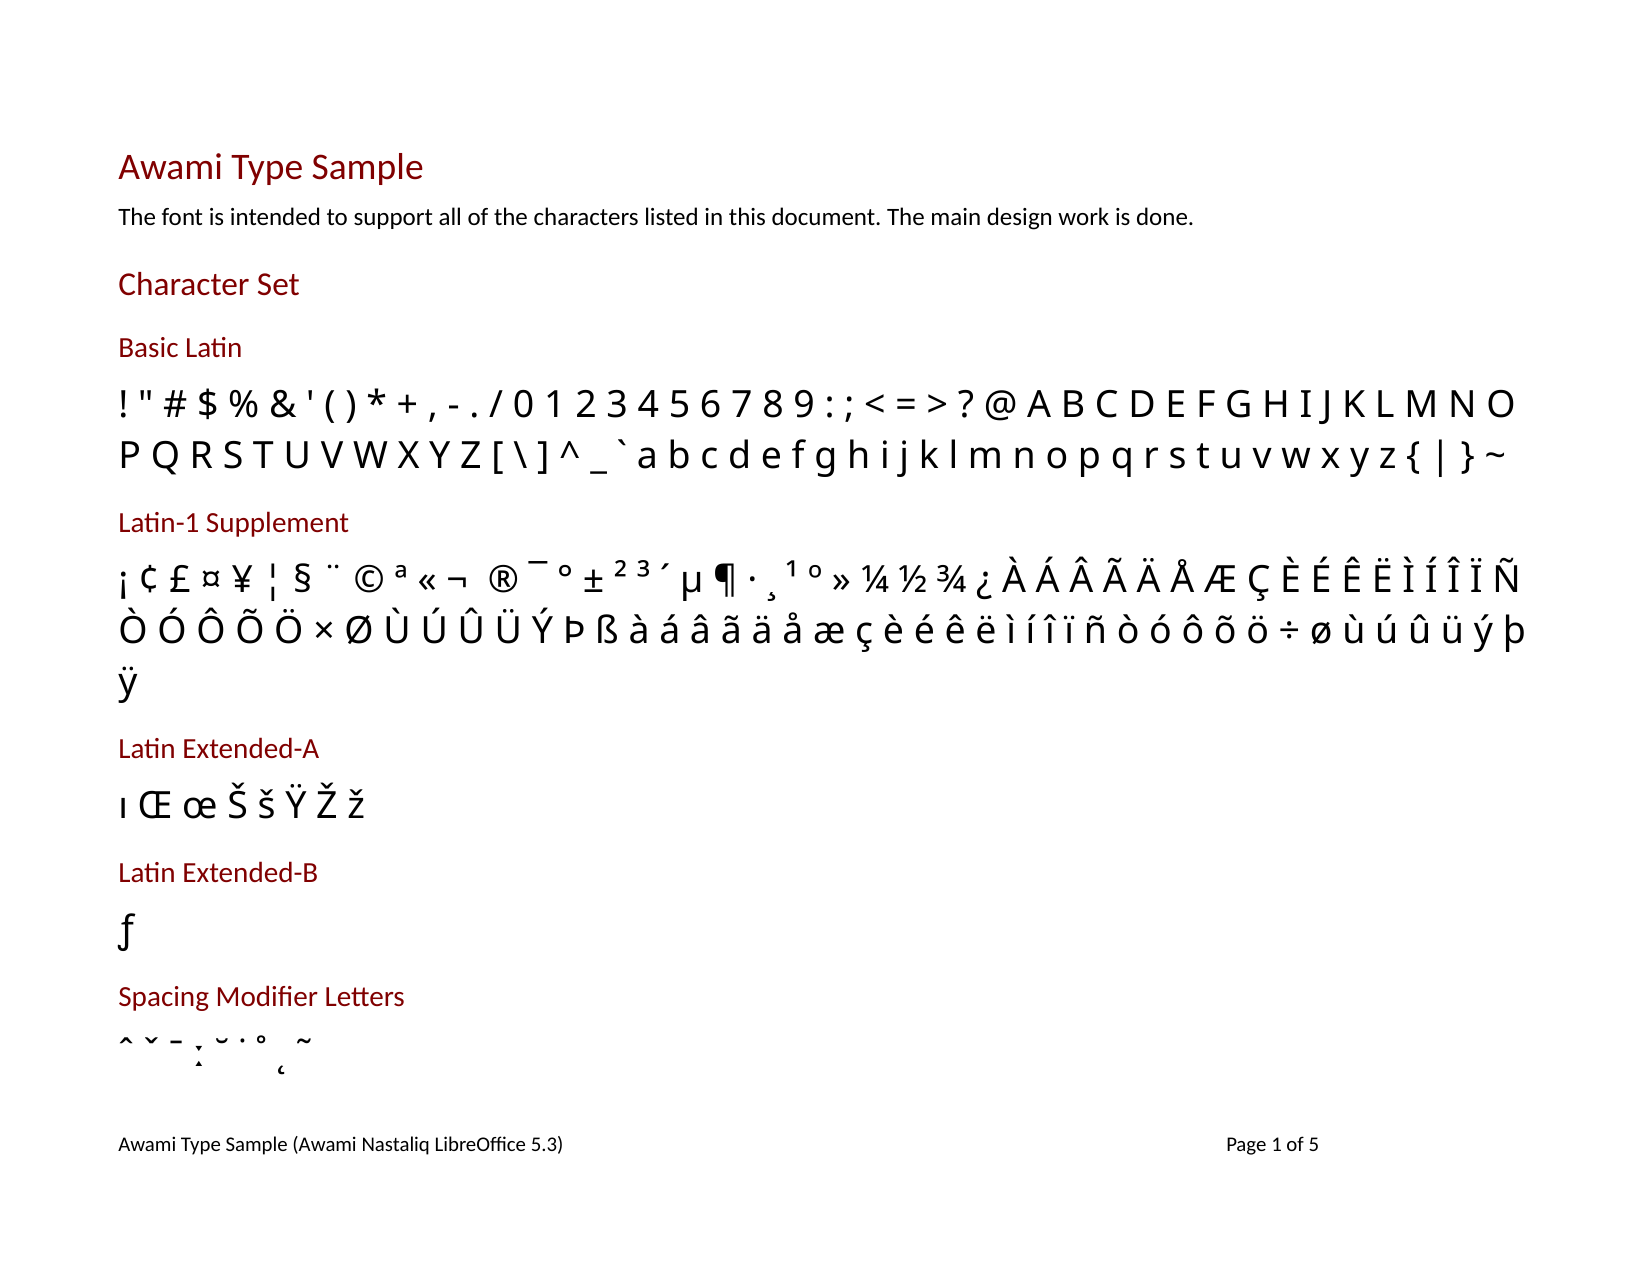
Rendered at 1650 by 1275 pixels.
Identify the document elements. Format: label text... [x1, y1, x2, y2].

text ı Œ œ Š š Ÿ Ž ž [118, 778, 1532, 829]
subtitle Spacing Modifier Letters [118, 978, 1532, 1014]
subtitle Character Set [118, 263, 1532, 304]
text ¡ ¢ £ ¤ ¥ ¦ § ¨ © ª « ¬ ­ ® ¯ ° ± ² ³ ´ µ ¶ · ¸ ¹ º » ¼ ½ ¾ ¿ À Á Â Ã Ä Å Æ Ç È É Ê Ë Ì Í Î Ï Ñ Ò Ó Ô Õ Ö × Ø Ù Ú Û Ü Ý Þ ß à á â ã ä å æ ç è é ê ë ì í î ï ñ ò ó ô õ ö ÷ ø ù ú û ü ý þ ÿ [118, 552, 1532, 705]
subtitle Latin-1 Supplement [118, 504, 1532, 539]
text ! " # $ % & ' ( ) * + , - . / 0 1 2 3 4 5 6 7 8 9 : ; < = > ? @ A B C D E F G H I J K L M N O P Q R S T U V W X Y Z [ \ ] ^ _ ` a b c d e f g h i j k l m n o p q r s t u v w x y z { | } ~ [118, 377, 1532, 479]
text The font is intended to support all of the characters listed in this document. The main design work is done. [118, 201, 1532, 232]
subtitle Latin Extended-A [118, 730, 1532, 766]
subtitle Basic Latin [118, 329, 1532, 364]
text ˆ ˇ ˉ ː ˘ ˙ ˚ ˛ ˜ [118, 1027, 1532, 1078]
title Awami Type Sample [118, 143, 1532, 189]
subtitle Latin Extended-B [118, 854, 1532, 890]
text ƒ [118, 902, 1532, 953]
